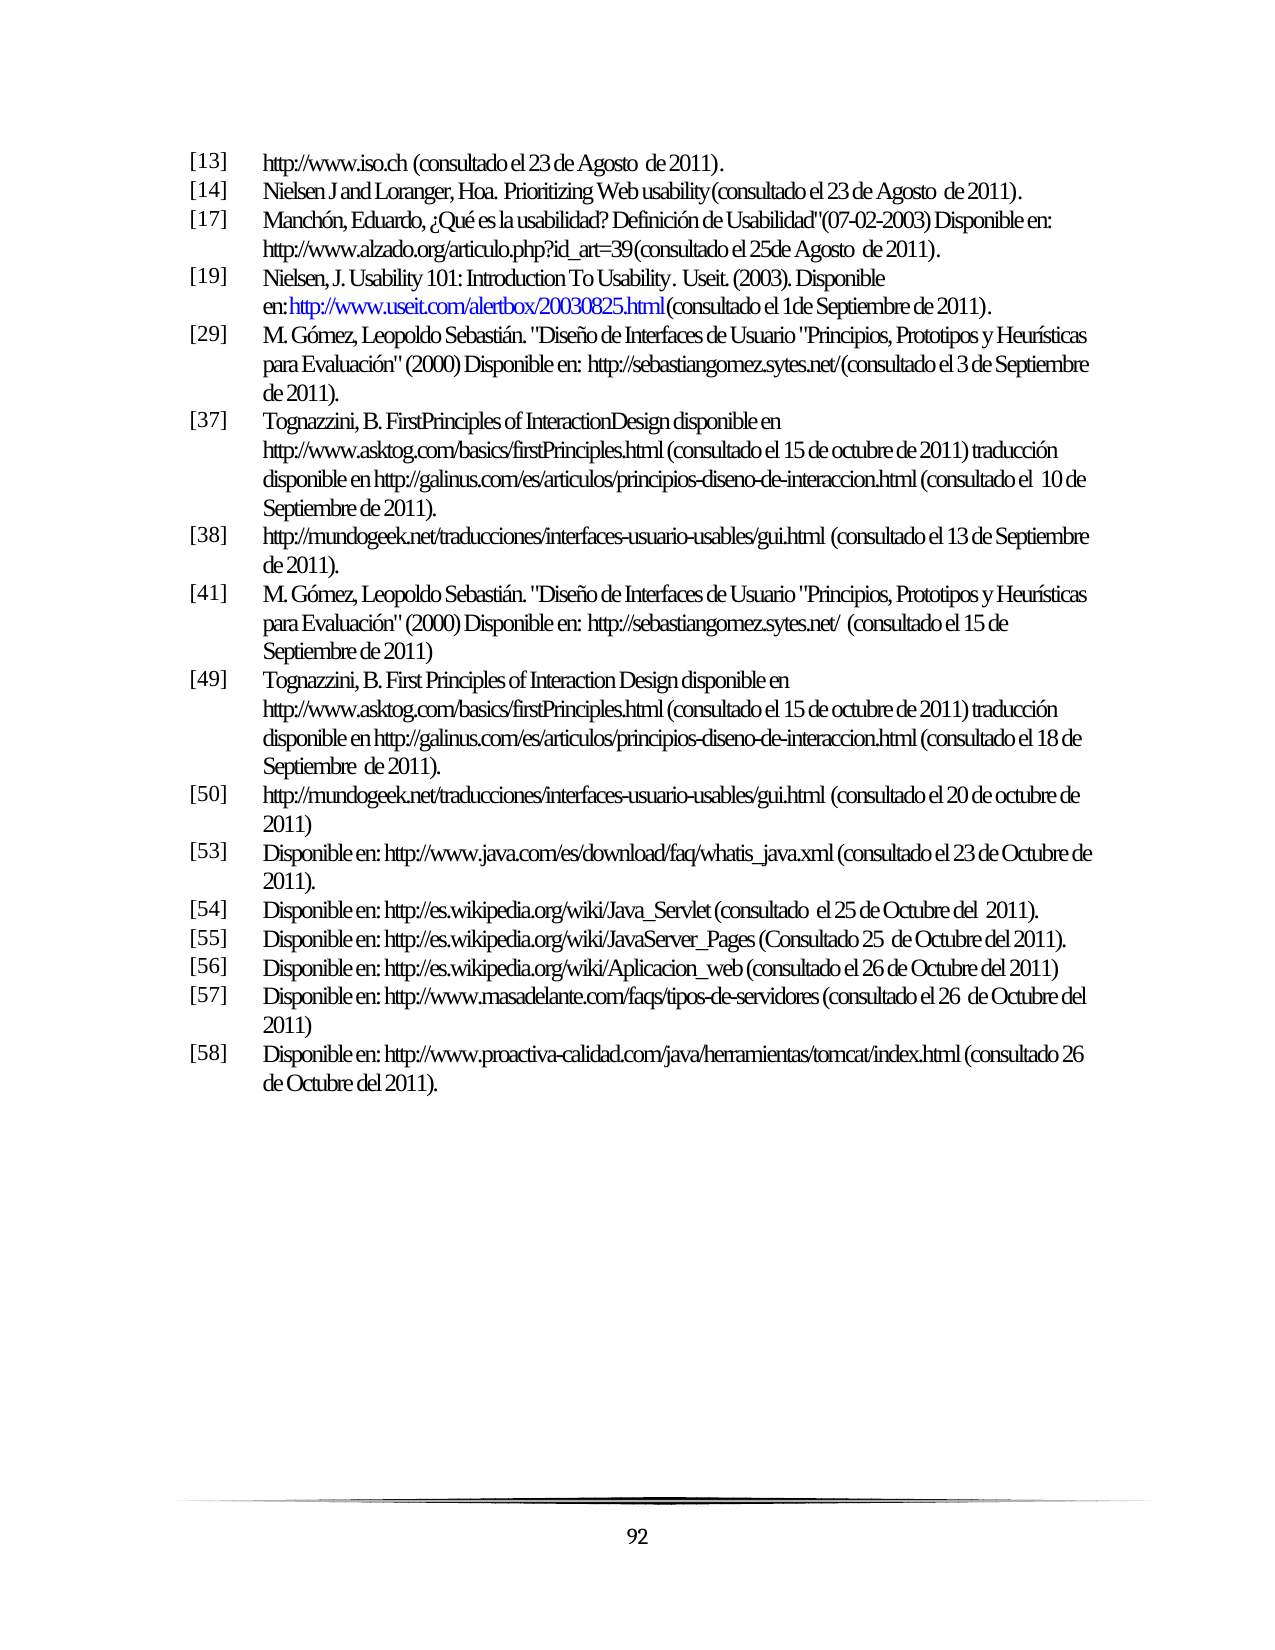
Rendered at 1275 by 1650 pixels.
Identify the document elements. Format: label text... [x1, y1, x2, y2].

table_cell [19] [166, 263, 251, 320]
table_cell Nielsen J and Loranger, Hoa. Prioritizing Web usability(consultado el 23 de Agosto de 2011). [251, 176, 1109, 205]
table_cell [54] [166, 895, 251, 924]
table_cell [166, 1096, 251, 1143]
table_cell M. Gómez, Leopoldo Sebastián. "Diseño de Interfaces de Usuario "Principios, Prototipos y Heurísticas para Evaluación" (2000) Disponible en: http://sebastiangomez.sytes.net/ (consultado el 15 de Septiembre de 2011) [251, 579, 1109, 665]
table_cell [29] [166, 320, 251, 406]
table_cell http://www.iso.ch (consultado el 23 de Agosto de 2011). [251, 148, 1109, 176]
table_cell Tognazzini, B. First Principles of Interaction Design disponible en http://www.asktog.com/basics/firstPrinciples.html (consultado el 15 de octubre de 2011) traducción disponible en http://galinus.com/es/articulos/principios-diseno-de-interaccion.html (consultado el 18 de Septiembre de 2011). [251, 665, 1109, 780]
table_cell [13] [166, 148, 251, 176]
table_cell [38] [166, 521, 251, 579]
table_cell http://mundogeek.net/traducciones/interfaces-usuario-usables/gui.html (consultado el 13 de Septiembre de 2011). [251, 521, 1109, 579]
table_cell [58] [166, 1039, 251, 1096]
table_cell Manchón, Eduardo, ¿Qué es la usabilidad? Definición de Usabilidad"(07-02-2003) Disponible en: http://www.alzado.org/articulo.php?id_art=39(consultado el 25de Agosto de 2011). [251, 205, 1109, 263]
table_cell [17] [166, 205, 251, 263]
table_cell Disponible en: http://es.wikipedia.org/wiki/JavaServer_Pages (Consultado 25 de Octubre del 2011). [251, 924, 1109, 953]
table_cell Disponible en: http://www.masadelante.com/faqs/tipos-de-servidores (consultado el 26 de Octubre del 2011) [251, 981, 1109, 1039]
table_cell [50] [166, 780, 251, 838]
table_cell Disponible en: http://www.proactiva-calidad.com/java/herramientas/tomcat/index.html (consultado 26 de Octubre del 2011). [251, 1039, 1109, 1096]
picture [177, 1497, 1153, 1505]
table_cell Disponible en: http://www.java.com/es/download/faq/whatis_java.xml (consultado el 23 de Octubre de 2011). [251, 838, 1109, 895]
table_cell Disponible en: http://es.wikipedia.org/wiki/Java_Servlet (consultado el 25 de Octubre del 2011). [251, 895, 1109, 924]
table_cell Disponible en: http://es.wikipedia.org/wiki/Aplicacion_web (consultado el 26 de Octubre del 2011) [251, 953, 1109, 981]
table_cell [56] [166, 953, 251, 981]
table_cell [53] [166, 838, 251, 895]
table_cell [251, 1096, 1109, 1143]
table_cell [14] [166, 176, 251, 205]
table_cell Nielsen, J. Usability 101: Introduction To Usability. Useit. (2003). Disponible en:http://www.useit.com/alertbox/20030825.html(consultado el 1de Septiembre de 2011). [251, 263, 1109, 320]
table_cell [55] [166, 924, 251, 953]
table_cell [37] [166, 406, 251, 521]
table_cell [57] [166, 981, 251, 1039]
table_cell Tognazzini, B. FirstPrinciples of InteractionDesign disponible en http://www.asktog.com/basics/firstPrinciples.html (consultado el 15 de octubre de 2011) traducción disponible en http://galinus.com/es/articulos/principios-diseno-de-interaccion.html (consultado el 10 de Septiembre de 2011). [251, 406, 1109, 521]
table_cell M. Gómez, Leopoldo Sebastián. "Diseño de Interfaces de Usuario "Principios, Prototipos y Heurísticas para Evaluación" (2000) Disponible en: http://sebastiangomez.sytes.net/(consultado el 3 de Septiembre de 2011). [251, 320, 1109, 406]
table_cell [41] [166, 579, 251, 665]
table_cell [49] [166, 665, 251, 780]
table_cell http://mundogeek.net/traducciones/interfaces-usuario-usables/gui.html (consultado el 20 de octubre de 2011) [251, 780, 1109, 838]
